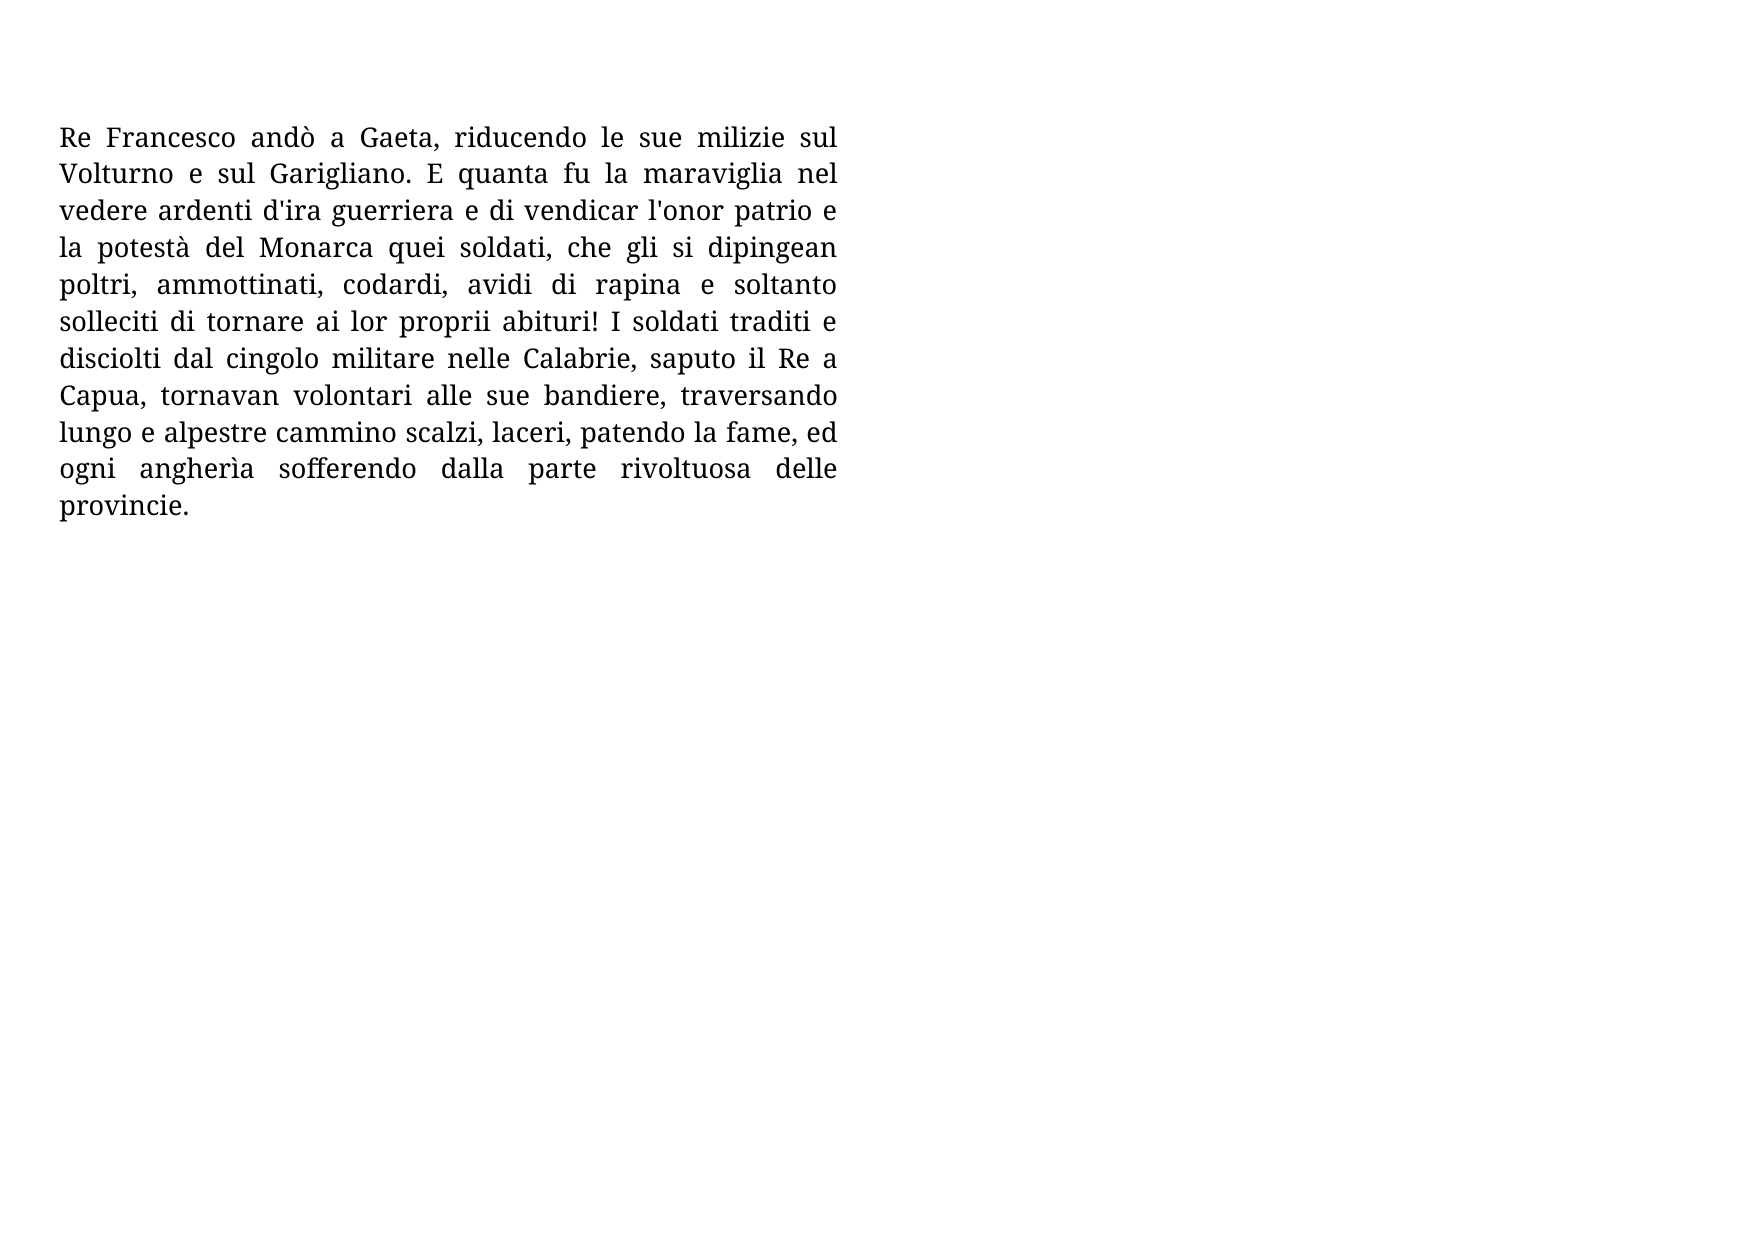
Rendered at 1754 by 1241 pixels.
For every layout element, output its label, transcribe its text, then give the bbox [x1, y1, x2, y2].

text Re Francesco andò a Gaeta, riducendo le sue milizie sul Volturno e sul Garigliano. E quanta fu la maraviglia nel vedere ardenti d'ira guerriera e di vendicar l'onor patrio e la potestà del Monarca quei soldati, che gli si dipingean poltri, ammottinati, codardi, avidi di rapina e soltanto solleciti di tornare ai lor proprii abituri! I soldati traditi e disciolti dal cingolo militare nelle Calabrie, saputo il Re a Capua, tornavan volontari alle sue bandiere, traversando lungo e alpestre cammino scalzi, laceri, patendo la fame, ed ogni angherìa sofferendo dalla parte rivoltuosa delle provincie. [59, 118, 838, 524]
